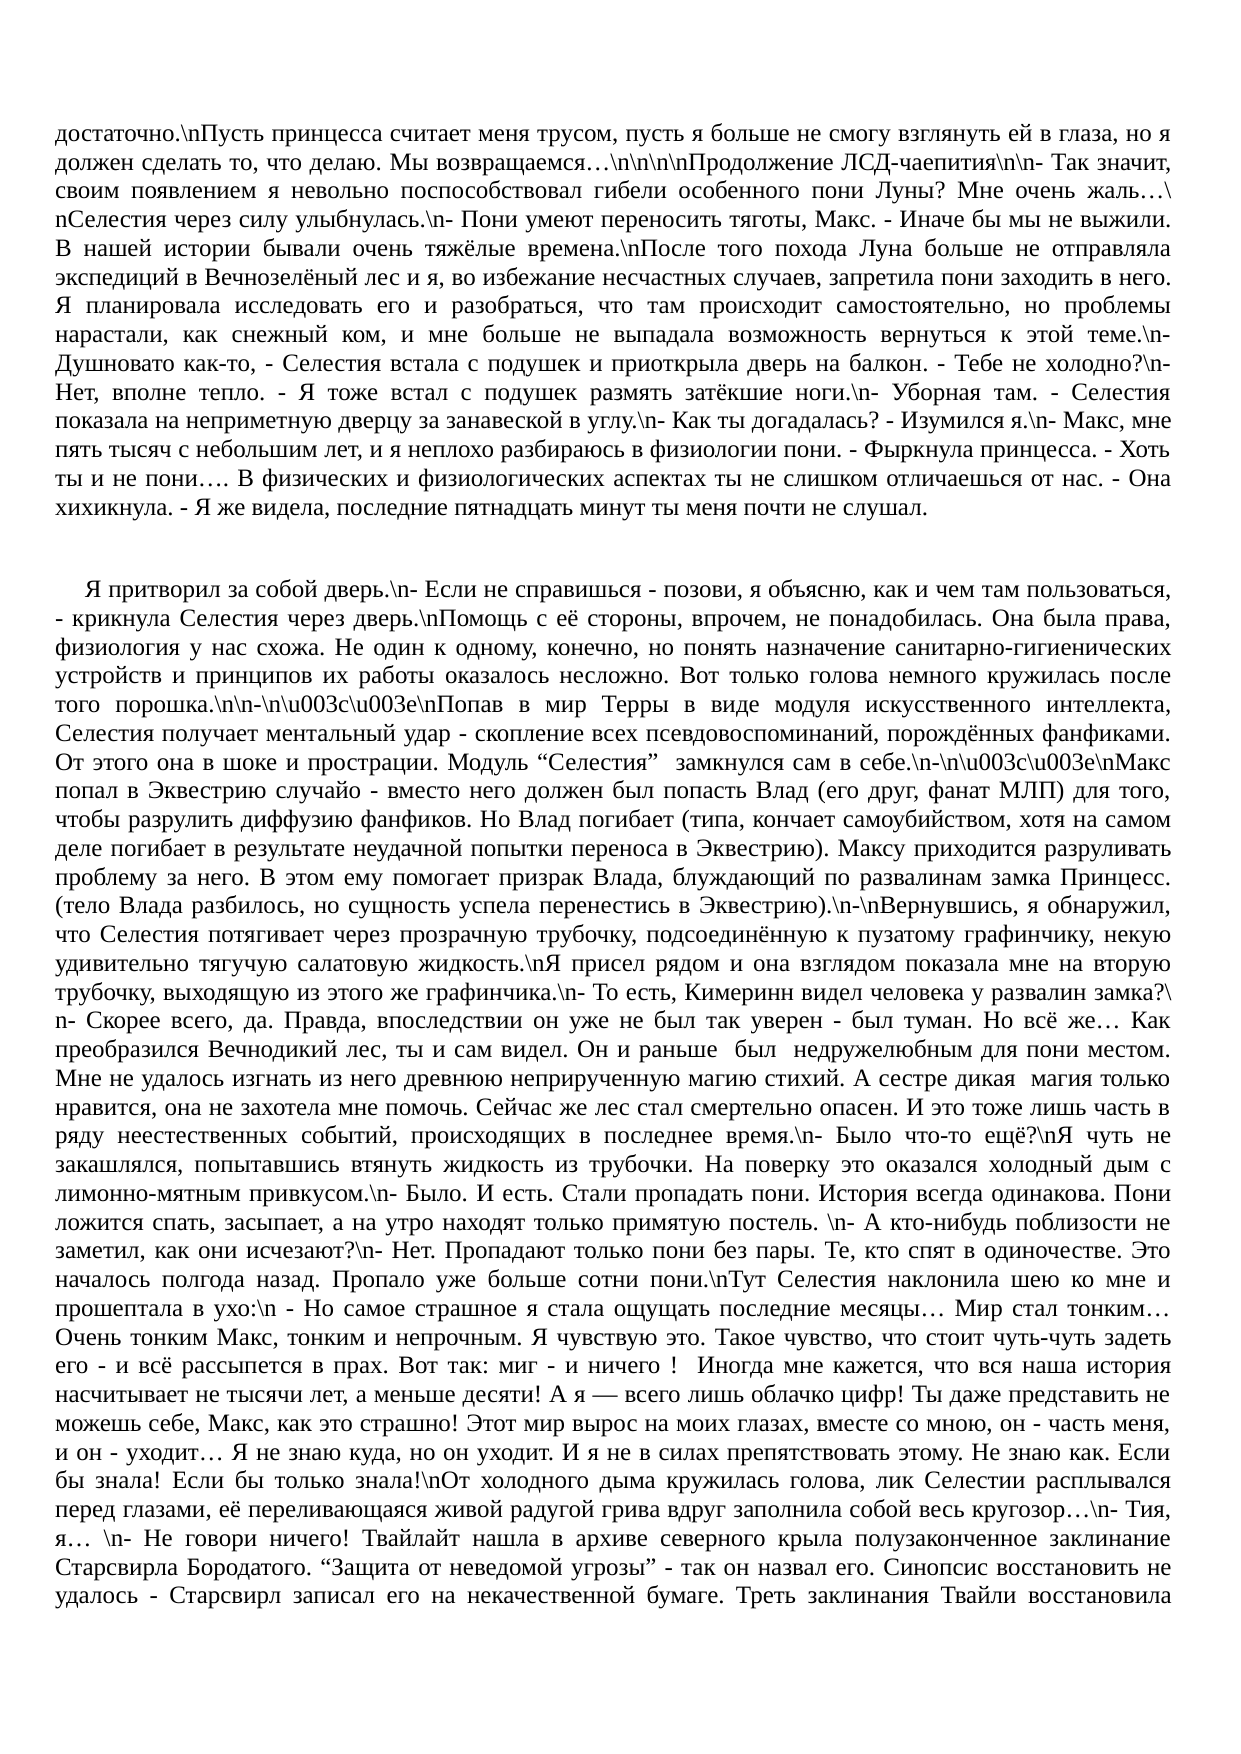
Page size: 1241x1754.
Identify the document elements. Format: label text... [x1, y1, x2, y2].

text Я притворил за собой дверь.\n- Если не справишься - позови, я объясню, как и чем там пользоваться, - крикнула Селестия через дверь.\nПомощь с её стороны, впрочем, не понадобилась. Она была права, физиология у нас схожа. Не один к одному, конечно, но понять назначение санитарно-гигиенических устройств и принципов их работы оказалось несложно. Вот только голова немного кружилась после того порошка.\n\n-\n\u003c\u003e\nПопав в мир Терры в виде модуля искусственного интеллекта, Селестия получает ментальный удар - скопление всех псевдовоспоминаний, порождённых фанфиками. От этого она в шоке и прострации. Модуль “Селестия” замкнулся сам в себе.\n-\n\u003c\u003e\nМакс попал в Эквестрию случайо - вместо него должен был попасть Влад (его друг, фанат МЛП) для того, чтобы разрулить диффузию фанфиков. Но Влад погибает (типа, кончает самоубийством, хотя на самом деле погибает в результате неудачной попытки переноса в Эквестрию). Максу приходится разруливать проблему за него. В этом ему помогает призрак Влада, блуждающий по развалинам замка Принцесс. (тело Влада разбилось, но сущность успела перенестись в Эквестрию).\n-\nВернувшись, я обнаружил, что Селестия потягивает через прозрачную трубочку, подсоединённую к пузатому графинчику, некую удивительно тягучую салатовую жидкость.\nЯ присел рядом и она взглядом показала мне на вторую трубочку, выходящую из этого же графинчика.\n- То есть, Кимеринн видел человека у развалин замка?\n- Скорее всего, да. Правда, впоследствии он уже не был так уверен - был туман. Но всё же… Как преобразился Вечнодикий лес, ты и сам видел. Он и раньше был недружелюбным для пони местом. Мне не удалось изгнать из него древнюю неприрученную магию стихий. А сестре дикая магия только нравится, она не захотела мне помочь. Сейчас же лес стал смертельно опасен. И это тоже лишь часть в ряду неестественных событий, происходящих в последнее время.\n- Было что-то ещё?\nЯ чуть не закашлялся, попытавшись втянуть жидкость из трубочки. На поверку это оказался холодный дым с лимонно-мятным привкусом.\n- Было. И есть. Стали пропадать пони. История всегда одинакова. Пони ложится спать, засыпает, а на утро находят только примятую постель. \n- А кто-нибудь поблизости не заметил, как они исчезают?\n- Нет. Пропадают только пони без пары. Те, кто спят в одиночестве. Это началось полгода назад. Пропало уже больше сотни пони.\nТут Селестия наклонила шею ко мне и прошептала в ухо:\n - Но самое страшное я стала ощущать последние месяцы… Мир стал тонким… Очень тонким Макс, тонким и непрочным. Я чувствую это. Такое чувство, что стоит чуть-чуть задеть его - и всё рассыпется в прах. Вот так: миг - и ничего ! Иногда мне кажется, что вся наша история насчитывает не тысячи лет, а меньше десяти! А я — всего лишь облачко цифр! Ты даже представить не можешь себе, Макс, как это страшно! Этот мир вырос на моих глазах, вместе со мною, он - часть меня, и он - уходит… Я не знаю куда, но он уходит. И я не в силах препятствовать этому. Не знаю как. Если бы знала! Если бы только знала!\nОт холодного дыма кружилась голова, лик Селестии расплывался перед глазами, её переливающаяся живой радугой грива вдруг заполнила собой весь кругозор…\n- Тия, я… \n- Не говори ничего! Твайлайт нашла в архиве северного крыла полузаконченное заклинание Старсвирла Бородатого. “Защита от неведомой угрозы” - так он назвал его. Синопсис восстановить не удалось - Старсвирл записал его на некачественной бумаге. Треть заклинания Твайли восстановила [55, 574, 1172, 1609]
text достаточно.\nПусть принцесса считает меня трусом, пусть я больше не смогу взглянуть ей в глаза, но я должен сделать то, что делаю. Мы возвращаемся…\n\n\n\nПродолжение ЛСД-чаепития\n\n- Так значит, своим появлением я невольно поспособствовал гибели особенного пони Луны? Мне очень жаль…\nСелестия через силу улыбнулась.\n- Пони умеют переносить тяготы, Макс. - Иначе бы мы не выжили. В нашей истории бывали очень тяжёлые времена.\nПосле того похода Луна больше не отправляла экспедиций в Вечнозелёный лес и я, во избежание несчастных случаев, запретила пони заходить в него. Я планировала исследовать его и разобраться, что там происходит самостоятельно, но проблемы нарастали, как снежный ком, и мне больше не выпадала возможность вернуться к этой теме.\n- Душновато как-то, - Селестия встала с подушек и приоткрыла дверь на балкон. - Тебе не холодно?\n- Нет, вполне тепло. - Я тоже встал с подушек размять затёкшие ноги.\n- Уборная там. - Селестия показала на неприметную дверцу за занавеской в углу.\n- Как ты догадалась? - Изумился я.\n- Макс, мне пять тысяч с небольшим лет, и я неплохо разбираюсь в физиологии пони. - Фыркнула принцесса. - Хоть ты и не пони…. В физических и физиологических аспектах ты не слишком отличаешься от нас. - Она хихикнула. - Я же видела, последние пятнадцать минут ты меня почти не слушал. [55, 118, 1172, 521]
